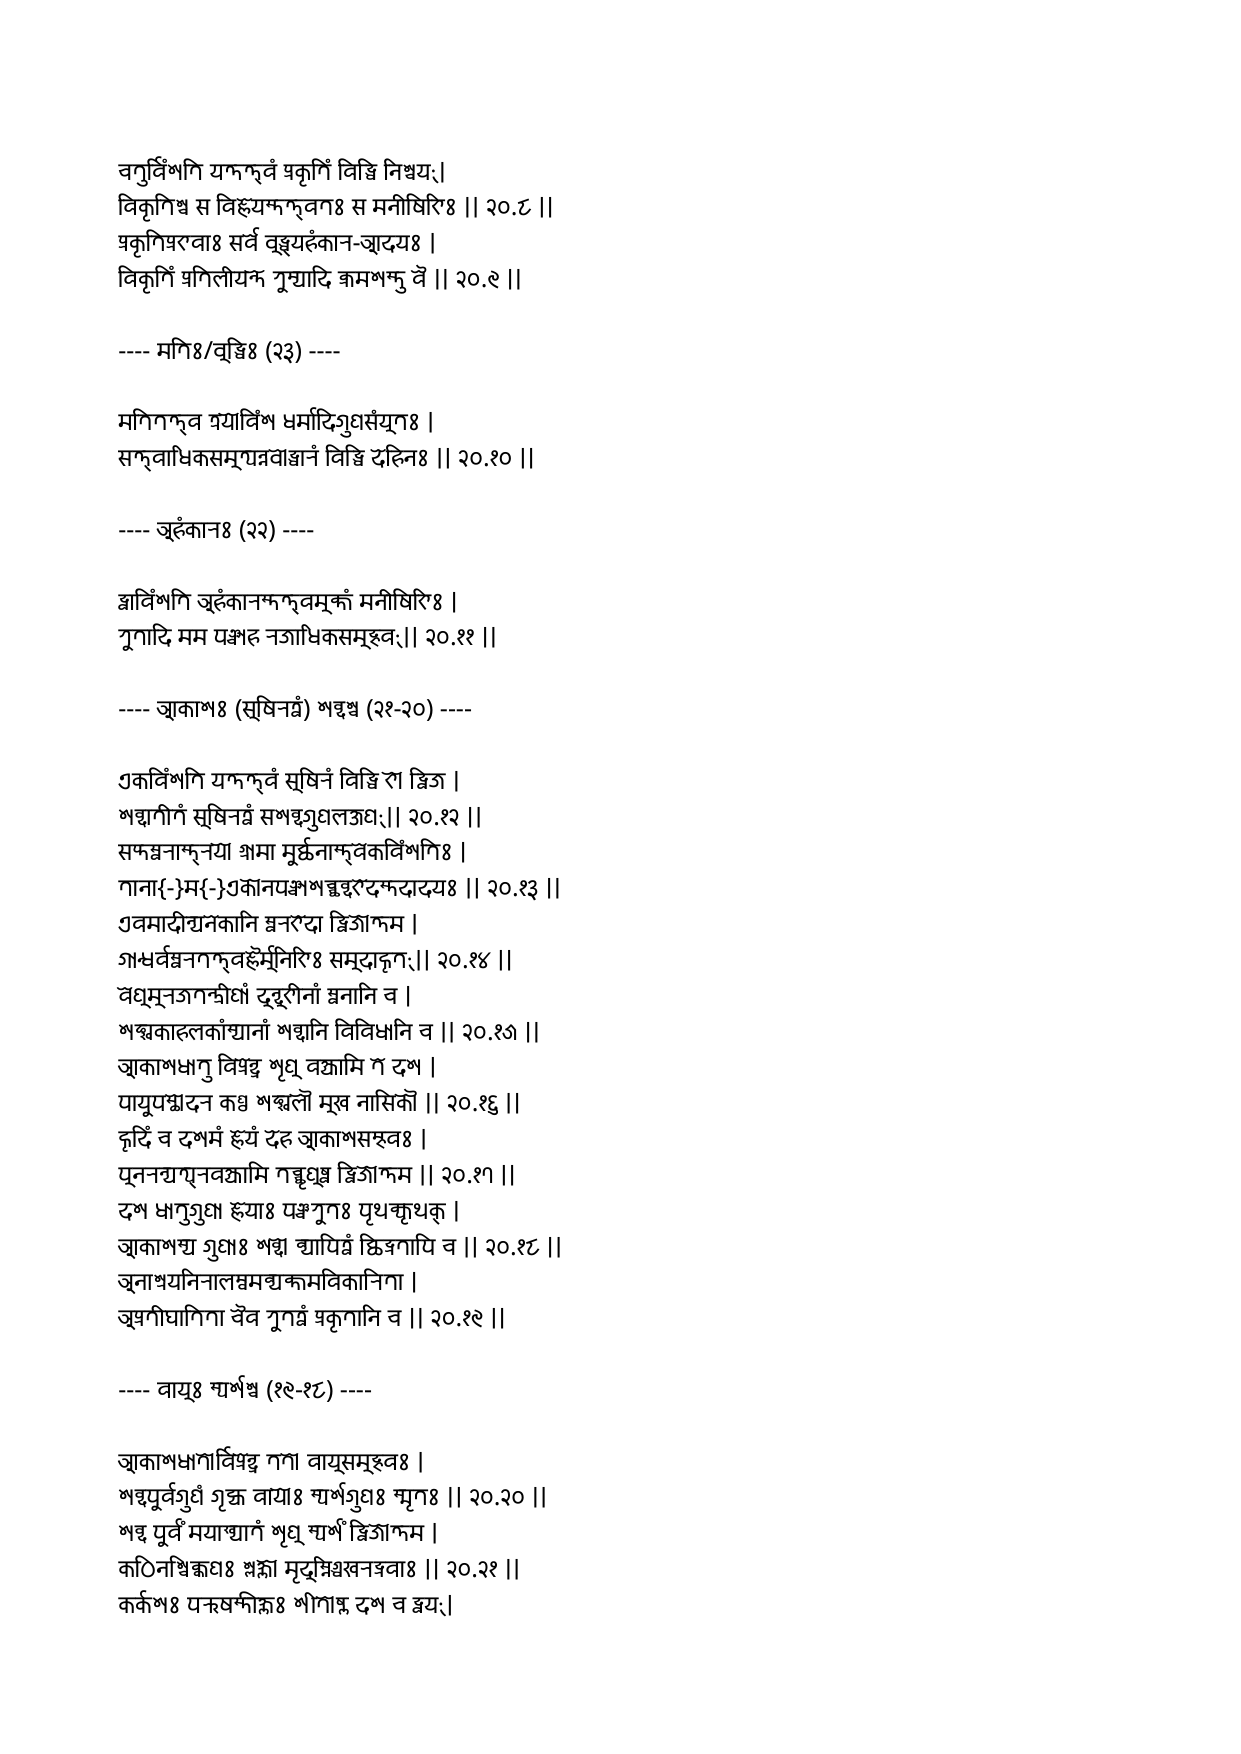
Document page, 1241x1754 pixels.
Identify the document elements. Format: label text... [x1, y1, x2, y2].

text 𑐴𑐺𑐡𑐶𑑄 𑐔 𑐡𑐱𑐩𑑄 𑐖𑑂𑐘𑐾𑐫𑑄 𑐡𑐾𑐴 𑐁𑐎𑐵𑐱𑐳𑐩𑑂𑐨𑐰𑑅 𑑋 [118, 1121, 1122, 1157]
text 𑐥𑐸𑐣𑐬𑐣𑑂𑐫𑐟𑑂𑐥𑑂𑐬𑐰𑐎𑑂𑐲𑑂𑐫𑐵𑐩𑐶 𑐟𑐔𑑂𑐕𑐺𑐞𑐸𑐲𑑂𑐰 𑐡𑑂𑐰𑐶𑐖𑑀𑐟𑑂𑐟𑐩 𑑋𑑋 𑑒𑑐.𑑑𑑗 𑑋𑑋 [118, 1157, 1122, 1193]
text 𑐱𑐧𑑂𑐡 𑐥𑐹𑐬𑑂𑐰𑑄 𑐩𑐫𑐵𑐏𑑂𑐫𑐵𑐟𑑄 𑐱𑐺𑐞𑐸 𑐳𑑂𑐥𑐬𑑂𑐱𑑄 𑐡𑑂𑐰𑐶𑐖𑑀𑐟𑑂𑐟𑐩 𑑋 [118, 1516, 1122, 1551]
text 𑐟𑐵𑐣𑐵{-}𑐩{-}𑐊𑐎𑑀𑐣𑐥𑐘𑑂𑐔𑐵𑐱𑐔𑑂𑐕𑐧𑑂𑐡𑐨𑐾𑐡𑐳𑑂𑐟𑐡𑐵𑐡𑐫𑑅 𑑋𑑋 𑑒𑑐.𑑑𑑓 𑑋𑑋 [118, 871, 1122, 906]
text 𑐥𑐵𑐫𑐹𑐥𑐳𑑂𑐠𑑀𑐡𑐬 𑐎𑐞𑑂𑐛 𑐱𑐒𑑂𑐏𑐮𑑁 𑐩𑐸𑐏 𑐣𑐵𑐳𑐶𑐎𑑁 𑑋𑑋 𑑒𑑐.𑑑𑑖 𑑋𑑋 [118, 1086, 1122, 1121]
text 𑐩𑐟𑐶𑐟𑐟𑑂𑐟𑑂𑐰 𑐟𑑂𑐬𑐫𑑀𑐰𑐶𑑄𑐱 𑐢𑐬𑑂𑐩𑐵𑐡𑐶𑐐𑐸𑐞𑐳𑑄𑐫𑐸𑐟𑑅 𑑋 [118, 405, 1122, 441]
text 𑐰𑐾𑐞𑐸𑐩𑐸𑐬𑐖𑐟𑐣𑑂𑐟𑑂𑐬𑐷𑐞𑐵𑑄 𑐡𑐸𑐣𑑂𑐡𑐸𑐨𑐷𑐣𑐵𑑄 𑐳𑑂𑐰𑐣𑐵𑐣𑐶 𑐔 𑑋 [118, 978, 1122, 1014]
text 𑐡𑑂𑐰𑐵𑐰𑐶𑑄𑐱𑐟𑐶 𑐀𑐴𑑄𑐎𑐵𑐬𑐳𑑂𑐟𑐟𑑂𑐟𑑂𑐰𑐩𑐸𑐎𑑂𑐟𑑄 𑐩𑐣𑐷𑐲𑐶𑐨𑐶𑑅 𑑋 [118, 584, 1122, 620]
text 𑐎𑐛𑐶𑐣𑐱𑑂𑐔𑐶𑐎𑑂𑐎𑐞𑑅 𑐱𑑂𑐮𑐎𑑂𑐲𑑂𑐞𑑀 𑐩𑐺𑐡𑐸𑐳𑑂𑐣𑐶𑐐𑑂𑐢𑐏𑐬𑐡𑑂𑐬𑐰𑐵𑑅 𑑋𑑋 𑑒𑑐.𑑒𑑑 𑑋𑑋 [118, 1551, 1122, 1587]
text 𑐁𑐎𑐵𑐱𑐳𑑂𑐫 𑐐𑐸𑐞𑐵𑑅 𑐱𑐧𑑂𑐡𑑀 𑐰𑑂𑐫𑐵𑐥𑐶𑐟𑑂𑐰𑑄 𑐕𑐶𑐡𑑂𑐬𑐟𑐵𑐥𑐶 𑐔 𑑋𑑋 𑑒𑑐.𑑑𑑘 𑑋𑑋 [118, 1229, 1122, 1265]
text 𑐰𑐶𑐎𑐺𑐟𑐶𑑄 𑐥𑑂𑐬𑐟𑐶𑐮𑐷𑐫𑐣𑑂𑐟𑐾 𑐨𑐹𑐩𑑂𑐫𑐵𑐡𑐶 𑐎𑑂𑐬𑐩𑐱𑐳𑑂𑐟𑐸 𑐰𑐿 𑑋𑑋 𑑒𑑐.𑑙 𑑋𑑋 [118, 261, 1122, 297]
text 𑐊𑐎𑐰𑐶𑑄𑐱𑐟𑐶 𑐫𑐟𑑂𑐟𑐟𑑂𑐟𑑂𑐰𑑄 𑐳𑐸𑐲𑐶𑐬𑑄 𑐰𑐶𑐡𑑂𑐢𑐶 𑐨𑑀 𑐡𑑂𑐰𑐶𑐖 𑑋 [118, 763, 1122, 799]
text 𑐳𑐟𑑂𑐟𑑂𑐰𑐵𑐢𑐶𑐎𑐳𑐩𑐸𑐟𑑂𑐥𑐣𑑂𑐣𑐧𑑀𑐡𑑂𑐢𑐵𑐬𑑄 𑐰𑐶𑐡𑑂𑐢𑐶 𑐡𑐾𑐴𑐶𑐣𑑅 𑑋𑑋 𑑒𑑐.𑑑𑑐 𑑋𑑋 [118, 441, 1122, 476]
text 𑐱𑐒𑑂𑐏𑐎𑐵𑐴𑐮𑐎𑐵𑑄𑐳𑑂𑐫𑐵𑐣𑐵𑑄 𑐱𑐧𑑂𑐡𑐵𑐣𑐶 𑐰𑐶𑐰𑐶𑐢𑐵𑐣𑐶 𑐔 𑑋𑑋 𑑒𑑐.𑑑𑑕 𑑋𑑋 [118, 1014, 1122, 1050]
text 𑐱𑐧𑑂𑐡𑐵𑐟𑐷𑐟𑑄 𑐳𑐸𑐲𑐶𑐬𑐟𑑂𑐰𑑄 𑐳𑐱𑐧𑑂𑐡𑐐𑐸𑐞𑐮𑐎𑑂𑐲𑐞𑑈𑑋𑑋 𑑒𑑐.𑑑𑑒 𑑋𑑋 [118, 799, 1122, 835]
text 𑐀𑐣𑐵𑐱𑑂𑐬𑐫𑐣𑐶𑐬𑐵𑐮𑐩𑑂𑐧𑐩𑐰𑑂𑐫𑐎𑑂𑐟𑐩𑐰𑐶𑐎𑐵𑐬𑐶𑐟𑐵 𑑋 [118, 1265, 1122, 1301]
text 𑐎𑐬𑑂𑐎𑐱𑑅 𑐥𑐬𑐸𑐲𑐳𑑂𑐟𑐷𑐎𑑂𑐲𑑂𑐞𑑅 𑐱𑐷𑐟𑑀𑐲𑑂𑐞 𑐡𑐱 𑐔 𑐡𑑂𑐰𑐫𑑈𑑋 [118, 1587, 1122, 1623]
text 𑐱𑐧𑑂𑐡𑐥𑐹𑐬𑑂𑐰𑐐𑐸𑐞𑑄 𑐐𑐺𑐴𑑂𑐫 𑐰𑐵𑐫𑑀𑑅 𑐳𑑂𑐥𑐬𑑂𑐱𑐐𑐸𑐞𑑅 𑐳𑑂𑐩𑐺𑐟𑑅 𑑋𑑋 𑑒𑑐.𑑒𑑐 𑑋𑑋 [118, 1480, 1122, 1516]
text 𑐳𑐥𑑂𑐟𑐳𑑂𑐰𑐬𑐵𑐳𑑂𑐟𑑂𑐬𑐫𑑀 𑐐𑑂𑐬𑐵𑐩𑐵 𑐩𑐹𑐬𑑂𑐕𑐣𑐵𑐳𑑂𑐟𑑂𑐰𑐾𑐎𑐰𑐶𑑄𑐱𑐟𑐶𑑅 𑑋 [118, 835, 1122, 871]
text ---- 𑐰𑐵𑐫𑐸𑑅 𑐳𑑂𑐥𑐬𑑂𑐱𑐱𑑂𑐔 (𑑑𑑙-𑑑𑑘) ---- [118, 1372, 1122, 1408]
text 𑐨𑐹𑐟𑐵𑐡𑐶 𑐩𑐩 𑐥𑐘𑑂𑐔𑐵𑐴 𑐬𑐖𑐵𑐢𑐶𑐎𑐳𑐩𑐸𑐡𑑂𑐨𑐰𑑈𑑋𑑋 𑑒𑑐.𑑑𑑑 𑑋𑑋 [118, 620, 1122, 656]
text 𑐰𑐶𑐎𑐺𑐟𑐶𑐱𑑂𑐔 𑐳 𑐰𑐶𑐖𑑂𑐘𑐾𑐫𑐳𑑂𑐟𑐟𑑂𑐟𑑂𑐰𑐟𑑅 𑐳 𑐩𑐣𑐷𑐲𑐶𑐨𑐶𑑅 𑑋𑑋 𑑒𑑐.𑑘 𑑋𑑋 [118, 190, 1122, 226]
text 𑐥𑑂𑐬𑐎𑐺𑐟𑐶𑐥𑑂𑐬𑐨𑐰𑐵𑑅 𑐳𑐬𑑂𑐰𑐾 𑐧𑐸𑐡𑑂𑐢𑑂𑐫𑐴𑑄𑐎𑐵𑐬-𑐁𑐡𑐫𑑅 𑑋 [118, 226, 1122, 261]
text ---- 𑐀𑐴𑑄𑐎𑐵𑐬𑑅 (𑑒𑑒) ---- [118, 512, 1122, 548]
text 𑐔𑐟𑐸𑐬𑑂𑐰𑐶𑑄𑐱𑐟𑐶 𑐫𑐟𑑂𑐟𑐟𑑂𑐟𑑂𑐰𑑄 𑐥𑑂𑐬𑐎𑐺𑐟𑐶𑑄 𑐰𑐶𑐡𑑂𑐢𑐶 𑐣𑐶𑐱𑑂𑐔𑐫𑑈𑑋 [118, 154, 1122, 190]
text 𑐁𑐎𑐵𑐱𑐢𑐵𑐟𑑀𑐬𑑂𑐰𑐶𑐥𑑂𑐬𑐾𑐣𑑂𑐡𑑂𑐬 𑐟𑐟𑑀 𑐰𑐵𑐫𑐸𑐳𑐩𑐸𑐡𑑂𑐨𑐰𑑅 𑑋 [118, 1444, 1122, 1480]
text 𑐊𑐰𑐩𑐵𑐡𑐷𑐣𑑂𑐫𑐣𑐾𑐎𑐵𑐣𑐶 𑐳𑑂𑐰𑐬𑐨𑐾𑐡𑐵 𑐡𑑂𑐰𑐶𑐖𑑀𑐟𑑂𑐟𑐩 𑑋 [118, 906, 1122, 942]
text ---- 𑐁𑐎𑐵𑐱𑑅 (𑐳𑐸𑐲𑐶𑐬𑐟𑑂𑐰𑑄) 𑐱𑐧𑑂𑐡𑐱𑑂𑐔 (𑑒𑑑-𑑒𑑐) ---- [118, 691, 1122, 727]
text ---- 𑐩𑐟𑐶𑑅/𑐧𑐸𑐡𑑂𑐢𑐶𑑅 (𑑒𑑓) ---- [118, 333, 1122, 369]
text 𑐀𑐥𑑂𑐬𑐟𑐷𑐑𑐵𑐟𑐶𑐟𑐵 𑐔𑐿𑐰 𑐨𑐹𑐟𑐟𑑂𑐰𑑄 𑐥𑑂𑐬𑐎𑐺𑐟𑐵𑐣𑐶 𑐔 𑑋𑑋 𑑒𑑐.𑑑𑑙 𑑋𑑋 [118, 1301, 1122, 1336]
text 𑐡𑐱 𑐢𑐵𑐟𑐸𑐐𑐸𑐞𑐵 𑐖𑑂𑐘𑐾𑐫𑐵𑑅 𑐥𑐘𑑂𑐔𑐨𑐹𑐟𑑅 𑐥𑐺𑐠𑐎𑑂𑐥𑐺𑐠𑐎𑑂 𑑋 [118, 1193, 1122, 1229]
text 𑐐𑐵𑐣𑑂𑐢𑐬𑑂𑐰𑐳𑑂𑐰𑐬𑐟𑐟𑑂𑐟𑑂𑐰𑐖𑑂𑐘𑐿𑐬𑑂𑐩𑐸𑐣𑐶𑐨𑐶𑑅 𑐳𑐩𑐸𑐡𑐵𑐴𑐺𑐟𑑈𑑋𑑋 𑑒𑑐.𑑑𑑔 𑑋𑑋 [118, 942, 1122, 978]
text 𑐁𑐎𑐵𑐱𑐢𑐵𑐟𑐸 𑐰𑐶𑐥𑑂𑐬𑐾𑐣𑑂𑐡𑑂𑐬 𑐱𑐺𑐞𑐸 𑐰𑐎𑑂𑐲𑑂𑐫𑐵𑐩𑐶 𑐟𑐾 𑐡𑐱 𑑋 [118, 1050, 1122, 1086]
